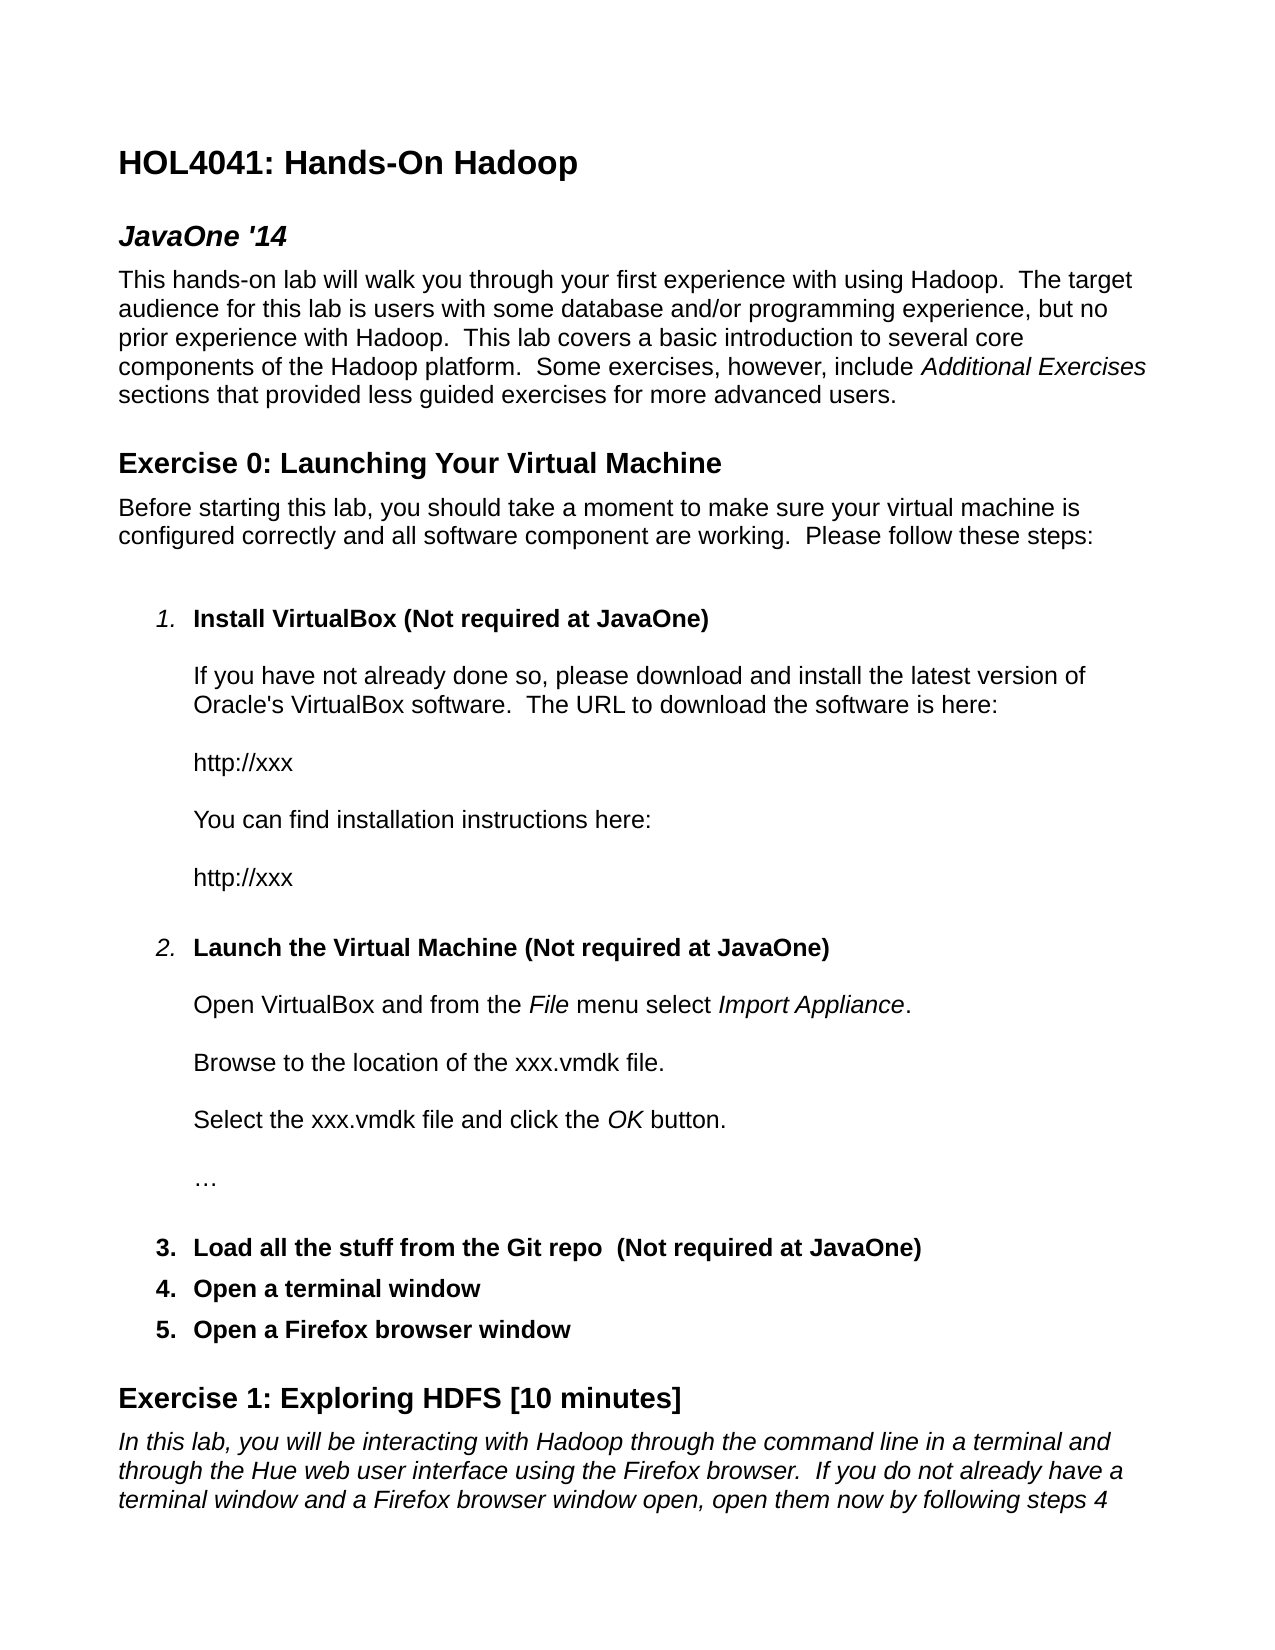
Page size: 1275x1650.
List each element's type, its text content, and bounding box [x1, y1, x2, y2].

list Open a Firefox browser window [156, 1315, 1157, 1344]
subtitle HOL4041: Hands-On Hadoop [118, 143, 1157, 182]
text This hands-on lab will walk you through your first experience with using Hadoop. The target audience for this lab is users with some database and/or programming experience, but no prior experience with Hadoop. This lab covers a basic introduction to several core components of the Hadoop platform. Some exercises, however, include Additional Exercises sections that provided less guided exercises for more advanced users. [118, 265, 1157, 409]
subtitle JavaOne '14 [118, 219, 1157, 253]
text In this lab, you will be interacting with Hadoop through the command line in a terminal and through the Hue web user interface using the Firefox browser. If you do not already have a terminal window and a Firefox browser window open, open them now by following steps 4 [118, 1427, 1157, 1514]
text Before starting this lab, you should take a moment to make sure your virtual machine is configured correctly and all software component are working. Please follow these steps: [118, 493, 1157, 550]
subtitle Exercise 1: Exploring HDFS [10 minutes] [118, 1381, 1157, 1415]
list Install VirtualBox (Not required at JavaOne) If you have not already done so, please download and install the latest version of Oracle's VirtualBox software. The URL to download the software is here: http://xxx You can find installation instructions here: http://xxx [156, 604, 1157, 920]
list Load all the stuff from the Git repo (Not required at JavaOne) [156, 1233, 1157, 1261]
list Launch the Virtual Machine (Not required at JavaOne) Open VirtualBox and from the File menu select Import Appliance. Browse to the location of the xxx.vmdk file. Select the xxx.vmdk file and click the OK button. … [156, 933, 1157, 1220]
list Open a terminal window [156, 1274, 1157, 1303]
subtitle Exercise 0: Launching Your Virtual Machine [118, 447, 1157, 480]
